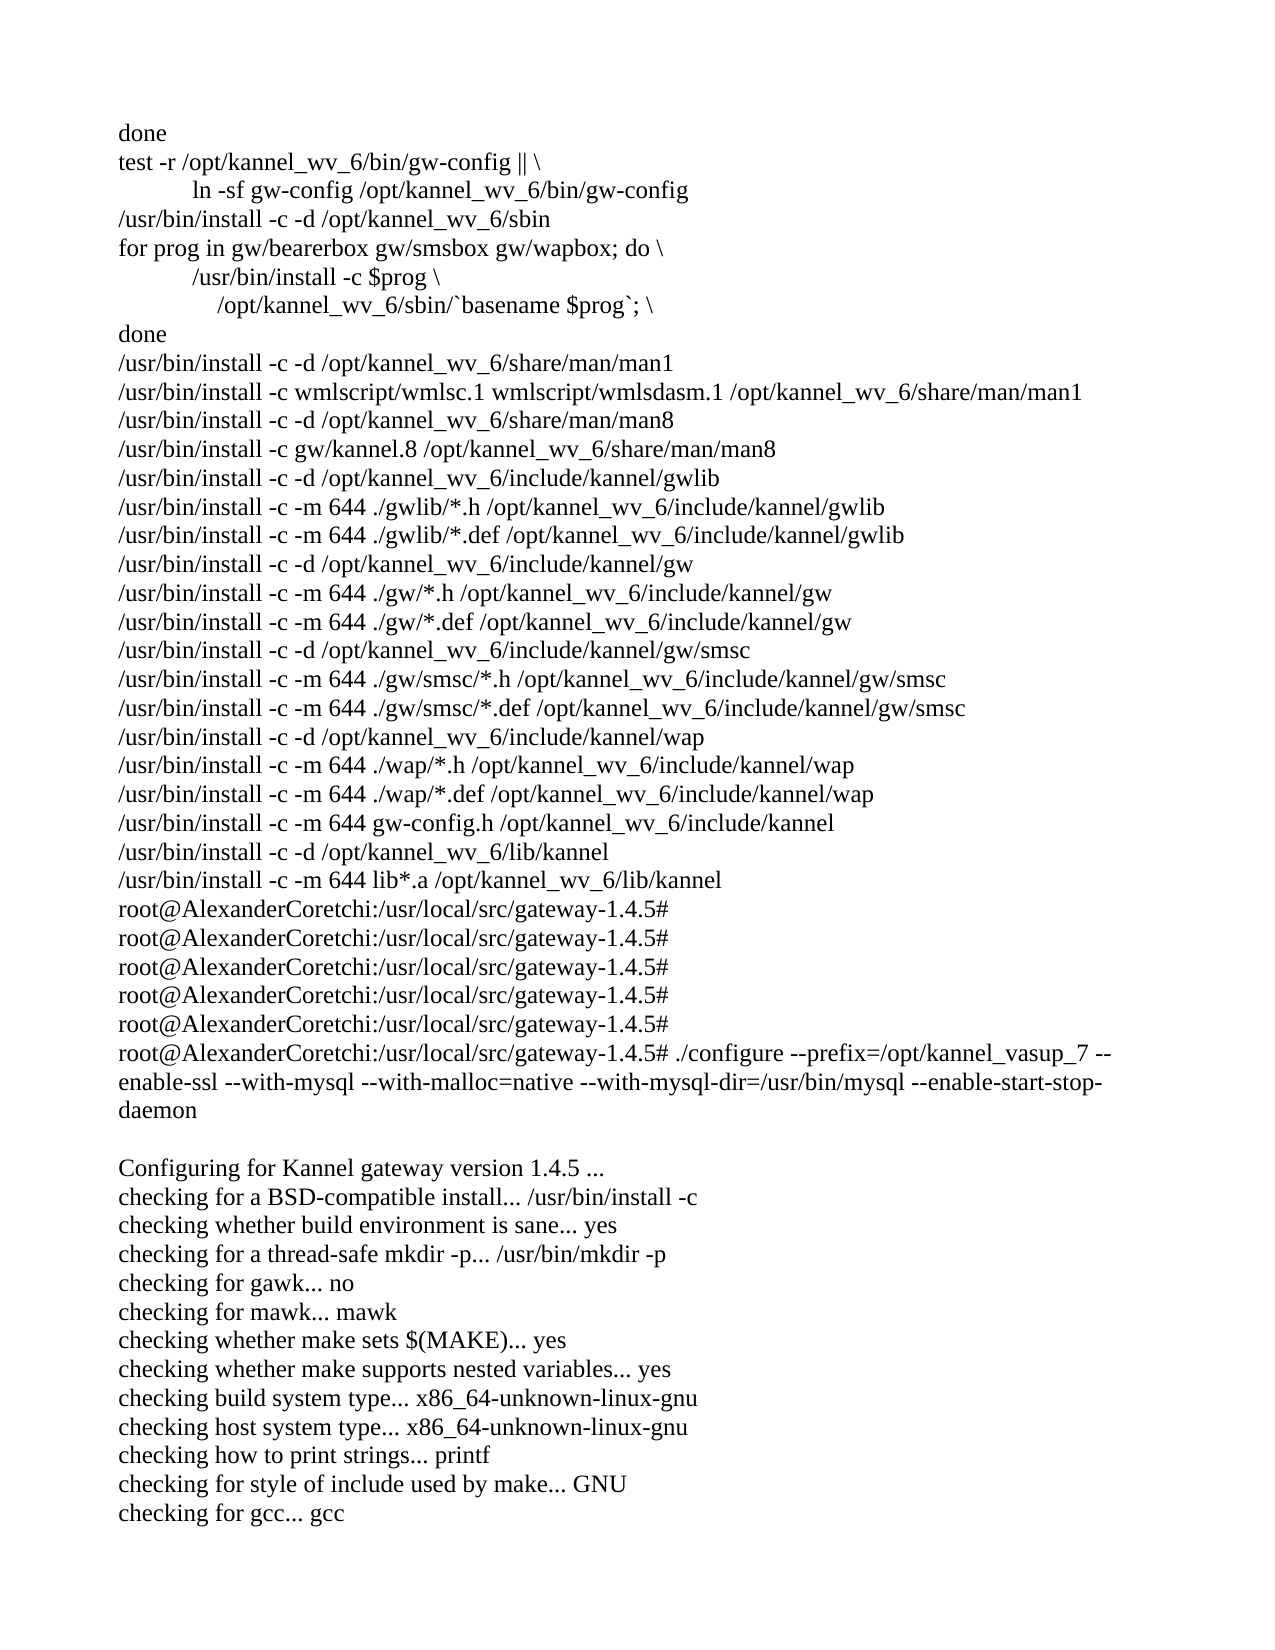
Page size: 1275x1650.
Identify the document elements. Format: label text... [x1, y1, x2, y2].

text /usr/bin/install -c -d /opt/kannel_wv_6/include/kannel/gwlib [118, 463, 1157, 492]
text checking build system type... x86_64-unknown-linux-gnu [118, 1383, 1157, 1412]
text test -r /opt/kannel_wv_6/bin/gw-config || \ [118, 147, 1157, 176]
text /usr/bin/install -c $prog \ [118, 262, 1157, 291]
text checking for a thread-safe mkdir -p... /usr/bin/mkdir -p [118, 1239, 1157, 1268]
text checking whether make sets $(MAKE)... yes [118, 1326, 1157, 1354]
text root@AlexanderCoretchi:/usr/local/src/gateway-1.4.5# [118, 981, 1157, 1009]
text /usr/bin/install -c -m 644 ./wap/*.h /opt/kannel_wv_6/include/kannel/wap [118, 751, 1157, 779]
text root@AlexanderCoretchi:/usr/local/src/gateway-1.4.5# [118, 923, 1157, 952]
text checking for a BSD-compatible install... /usr/bin/install -c [118, 1182, 1157, 1211]
text /usr/bin/install -c -d /opt/kannel_wv_6/include/kannel/wap [118, 722, 1157, 751]
text /usr/bin/install -c -m 644 ./gwlib/*.def /opt/kannel_wv_6/include/kannel/gwlib [118, 521, 1157, 549]
text checking for gawk... no [118, 1268, 1157, 1297]
text /usr/bin/install -c -m 644 ./gw/*.def /opt/kannel_wv_6/include/kannel/gw [118, 607, 1157, 636]
text checking how to print strings... printf [118, 1441, 1157, 1469]
text root@AlexanderCoretchi:/usr/local/src/gateway-1.4.5# [118, 1009, 1157, 1038]
text /usr/bin/install -c -m 644 ./wap/*.def /opt/kannel_wv_6/include/kannel/wap [118, 779, 1157, 808]
text /usr/bin/install -c -d /opt/kannel_wv_6/share/man/man1 [118, 348, 1157, 377]
text root@AlexanderCoretchi:/usr/local/src/gateway-1.4.5# ./configure --prefix=/opt/kannel_vasup_7 --enable-ssl --with-mysql --with-malloc=native --with-mysql-dir=/usr/bin/mysql --enable-start-stop-daemon [118, 1038, 1157, 1124]
text Configuring for Kannel gateway version 1.4.5 ... [118, 1153, 1157, 1182]
text /usr/bin/install -c -m 644 ./gw/smsc/*.def /opt/kannel_wv_6/include/kannel/gw/smsc [118, 693, 1157, 722]
text /opt/kannel_wv_6/sbin/`basename $prog`; \ [118, 291, 1157, 319]
text ln -sf gw-config /opt/kannel_wv_6/bin/gw-config [118, 176, 1157, 204]
text checking whether make supports nested variables... yes [118, 1354, 1157, 1383]
text checking for mawk... mawk [118, 1297, 1157, 1326]
text /usr/bin/install -c -m 644 ./gw/*.h /opt/kannel_wv_6/include/kannel/gw [118, 578, 1157, 607]
text /usr/bin/install -c -m 644 ./gw/smsc/*.h /opt/kannel_wv_6/include/kannel/gw/smsc [118, 664, 1157, 693]
text done [118, 118, 1157, 147]
text root@AlexanderCoretchi:/usr/local/src/gateway-1.4.5# [118, 894, 1157, 923]
text /usr/bin/install -c wmlscript/wmlsc.1 wmlscript/wmlsdasm.1 /opt/kannel_wv_6/share/man/man1 [118, 377, 1157, 406]
text checking for style of include used by make... GNU [118, 1469, 1157, 1498]
text /usr/bin/install -c -d /opt/kannel_wv_6/lib/kannel [118, 837, 1157, 866]
text /usr/bin/install -c -m 644 ./gwlib/*.h /opt/kannel_wv_6/include/kannel/gwlib [118, 492, 1157, 521]
text checking whether build environment is sane... yes [118, 1211, 1157, 1239]
text checking host system type... x86_64-unknown-linux-gnu [118, 1412, 1157, 1441]
text /usr/bin/install -c -d /opt/kannel_wv_6/include/kannel/gw/smsc [118, 636, 1157, 664]
text /usr/bin/install -c -d /opt/kannel_wv_6/include/kannel/gw [118, 549, 1157, 578]
text for prog in gw/bearerbox gw/smsbox gw/wapbox; do \ [118, 233, 1157, 262]
text /usr/bin/install -c -m 644 lib*.a /opt/kannel_wv_6/lib/kannel [118, 866, 1157, 894]
text checking for gcc... gcc [118, 1498, 1157, 1527]
text done [118, 319, 1157, 348]
text /usr/bin/install -c -d /opt/kannel_wv_6/share/man/man8 [118, 406, 1157, 434]
text /usr/bin/install -c -d /opt/kannel_wv_6/sbin [118, 204, 1157, 233]
text /usr/bin/install -c -m 644 gw-config.h /opt/kannel_wv_6/include/kannel [118, 808, 1157, 837]
text /usr/bin/install -c gw/kannel.8 /opt/kannel_wv_6/share/man/man8 [118, 434, 1157, 463]
text root@AlexanderCoretchi:/usr/local/src/gateway-1.4.5# [118, 952, 1157, 981]
